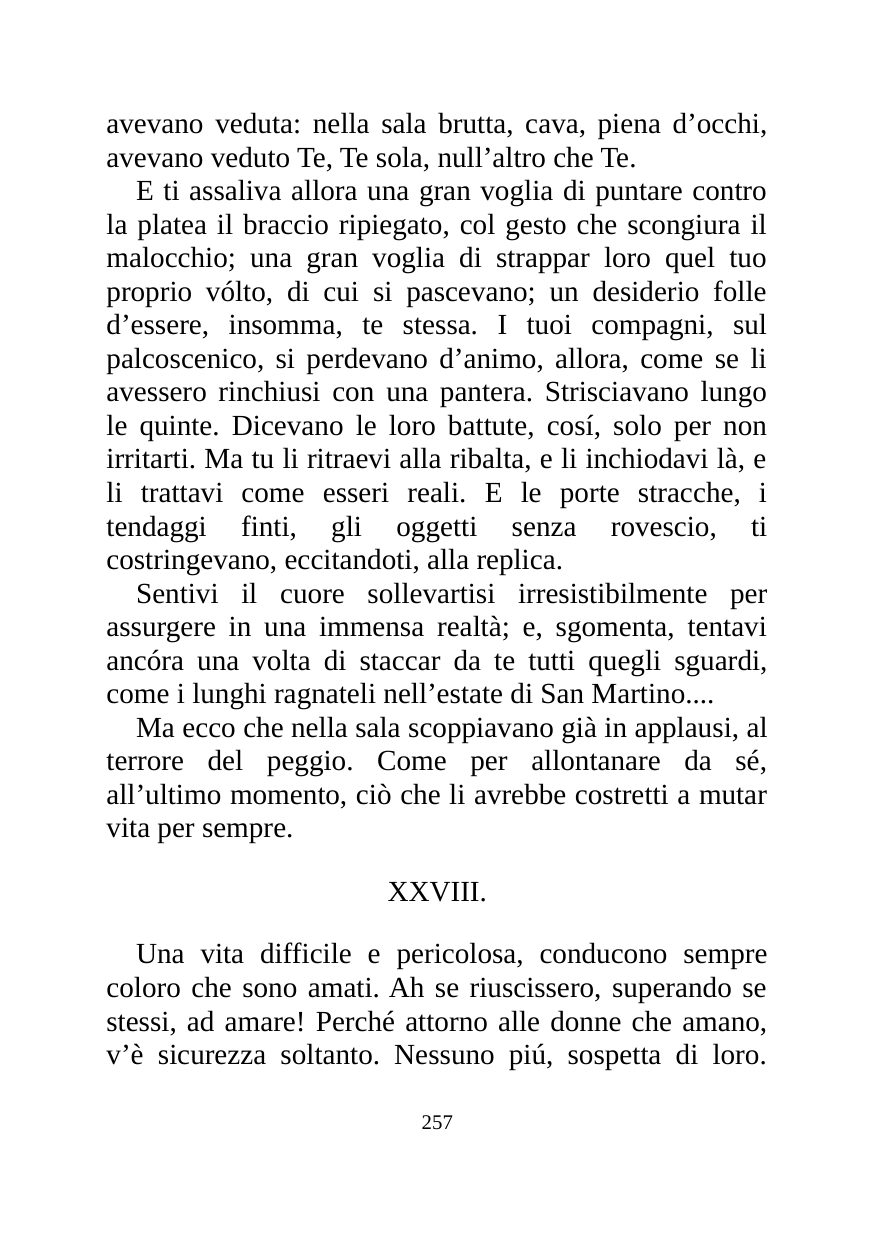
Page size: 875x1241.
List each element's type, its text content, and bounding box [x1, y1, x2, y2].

subtitle XXVIII. [106, 874, 768, 907]
text Ma ecco che nella sala scoppiavano già in applausi, al terrore del peggio. Come per allontanare da sé, all’ultimo momento, ciò che li avrebbe costretti a mutar vita per sempre. [106, 710, 768, 844]
text Una vita difficile e pericolosa, conducono sempre coloro che sono amati. Ah se riuscissero, superando se stessi, ad amare! Perché attorno alle donne che amano, v’è sicurezza soltanto. Nessuno piú, sospetta di loro. [106, 937, 768, 1071]
text Sentivi il cuore sollevartisi irresistibilmente per assurgere in una immensa realtà; e, sgomenta, tentavi ancóra una volta di staccar da te tutti quegli sguardi, come i lunghi ragnateli nell’estate di San Martino.... [106, 576, 768, 710]
text avevano veduta: nella sala brutta, cava, piena d’occhi, avevano veduto Te, Te sola, null’altro che Te. [106, 106, 768, 173]
text E ti assaliva allora una gran voglia di puntare contro la platea il braccio ripiegato, col gesto che scongiura il malocchio; una gran voglia di strappar loro quel tuo proprio vólto, di cui si pascevano; un desiderio folle d’essere, insomma, te stessa. I tuoi compagni, sul palcoscenico, si perdevano d’animo, allora, come se li avessero rinchiusi con una pantera. Strisciavano lungo le quinte. Dicevano le loro battute, cosí, solo per non irritarti. Ma tu li ritraevi alla ribalta, e li inchiodavi là, e li trattavi come esseri reali. E le porte stracche, i tendaggi finti, gli oggetti senza rovescio, ti costringevano, eccitandoti, alla replica. [106, 173, 768, 576]
